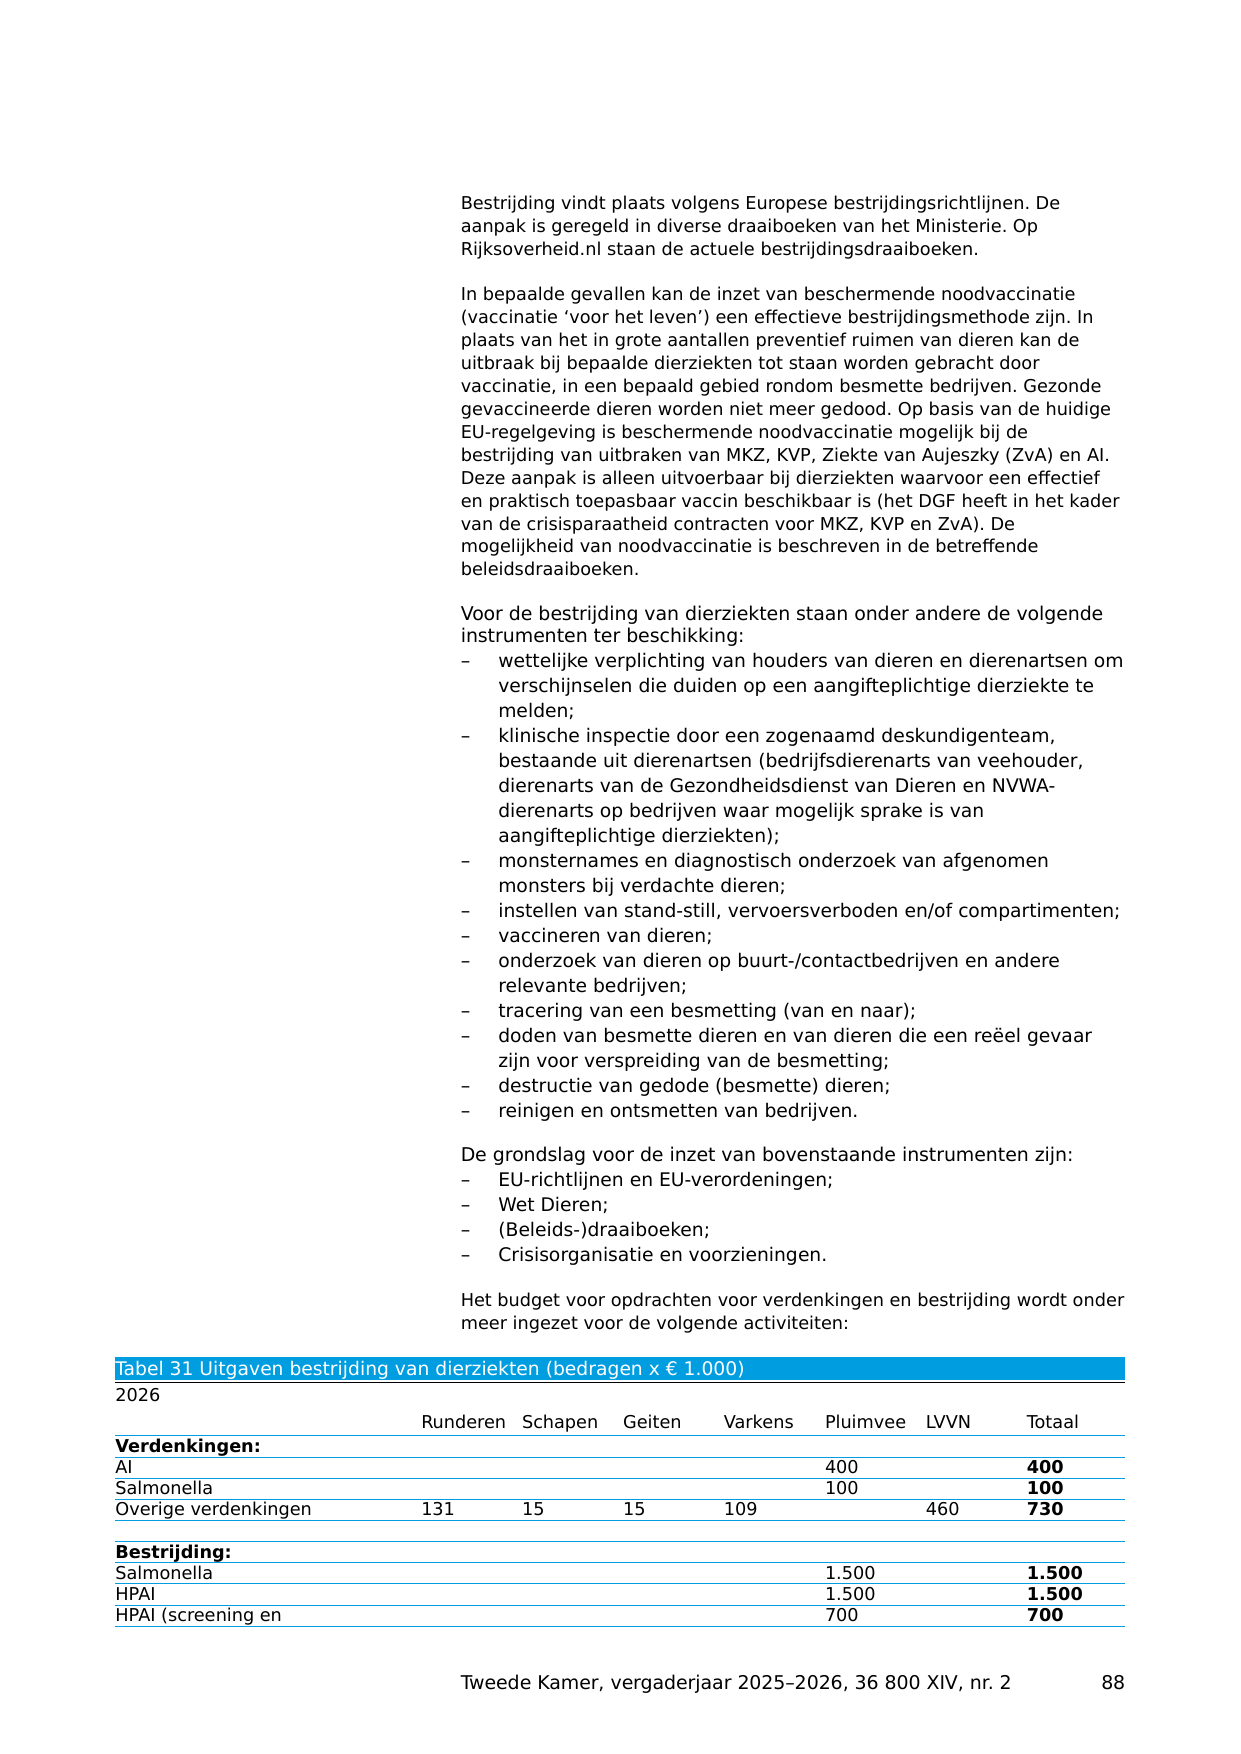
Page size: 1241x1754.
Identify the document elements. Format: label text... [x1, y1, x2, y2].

table_cell [620, 1521, 721, 1541]
table_cell 700 [822, 1606, 923, 1626]
table_cell [418, 1458, 519, 1478]
table_cell [620, 1458, 721, 1478]
table_cell [822, 1500, 923, 1520]
table_cell 700 [1024, 1606, 1125, 1626]
table_cell [721, 1584, 822, 1604]
table_cell Salmonella [115, 1563, 418, 1583]
list reinigen en ontsmetten van bedrijven. [461, 1097, 1125, 1122]
table_cell [519, 1606, 620, 1626]
table_cell [620, 1479, 721, 1499]
table_cell [721, 1479, 822, 1499]
table_cell [519, 1479, 620, 1499]
list tracering van een besmetting (van en naar); [461, 997, 1125, 1022]
table_cell [620, 1584, 721, 1604]
table_cell [721, 1563, 822, 1583]
table_cell 109 [721, 1500, 822, 1520]
table_cell AI [115, 1458, 418, 1478]
table_cell [519, 1542, 620, 1562]
table_cell [1024, 1542, 1125, 1562]
table_cell [418, 1606, 519, 1626]
table_cell 460 [923, 1500, 1024, 1520]
table_cell 2026 [115, 1383, 1125, 1409]
table_cell 100 [1024, 1479, 1125, 1499]
table_cell Pluimvee [822, 1409, 923, 1435]
table_cell [923, 1436, 1024, 1456]
table_cell [620, 1563, 721, 1583]
list instellen van stand-still, vervoersverboden en/of compartimenten; [461, 897, 1125, 922]
list monsternames en diagnostisch onderzoek van afgenomen monsters bij verdachte dieren; [461, 847, 1125, 897]
table_cell [519, 1436, 620, 1456]
table_cell [418, 1584, 519, 1604]
table_cell [721, 1436, 822, 1456]
table_cell [418, 1436, 519, 1456]
table_cell [923, 1458, 1024, 1478]
table_cell [620, 1542, 721, 1562]
table_cell HPAI (screening en [115, 1606, 418, 1626]
table_cell [620, 1436, 721, 1456]
text Het budget voor opdrachten voor verdenkingen en bestrijding wordt onder meer ingezet voor de volgende activiteiten: [461, 1288, 1125, 1334]
table_cell [418, 1563, 519, 1583]
table_cell [923, 1479, 1024, 1499]
table_cell [519, 1458, 620, 1478]
list Crisisorganisatie en voorzieningen. [461, 1241, 1125, 1266]
text Voor de bestrijding van dierziekten staan onder andere de volgende instrumenten ter beschikking: [461, 603, 1125, 647]
list doden van besmette dieren en van dieren die een reëel gevaar zijn voor verspreiding van de besmetting; [461, 1022, 1125, 1072]
table_cell [418, 1479, 519, 1499]
table_cell Totaal [1024, 1409, 1125, 1435]
table_cell [923, 1563, 1024, 1583]
table_cell Bestrijding: [115, 1542, 418, 1562]
list klinische inspectie door een zogenaamd deskundigenteam, bestaande uit dierenartsen (bedrijfsdierenarts van veehouder, dierenarts van de Gezondheidsdienst van Dieren en NVWA-dierenarts op bedrijven waar mogelijk sprake is van aangifteplichtige dierziekten); [461, 722, 1125, 847]
table_cell 1.500 [822, 1563, 923, 1583]
table_cell 1.500 [1024, 1563, 1125, 1583]
table_cell [923, 1542, 1024, 1562]
table_cell [1024, 1521, 1125, 1541]
table_cell [115, 1521, 418, 1541]
table_cell Geiten [620, 1409, 721, 1435]
list vaccineren van dieren; [461, 922, 1125, 947]
table_cell Verdenkingen: [115, 1436, 418, 1456]
table_cell LVVN [923, 1409, 1024, 1435]
table_cell [923, 1521, 1024, 1541]
table_cell [115, 1409, 418, 1435]
table_cell [519, 1521, 620, 1541]
table_cell 400 [1024, 1458, 1125, 1478]
text Bestrijding vindt plaats volgens Europese bestrijdingsrichtlijnen. De aanpak is geregeld in diverse draaiboeken van het Ministerie. Op Rijksoverheid.nl staan de actuele bestrijdingsdraaiboeken. [461, 191, 1125, 259]
text In bepaalde gevallen kan de inzet van beschermende noodvaccinatie (vaccinatie ‘voor het leven’) een effectieve bestrijdingsmethode zijn. In plaats van het in grote aantallen preventief ruimen van dieren kan de uitbraak bij bepaalde dierziekten tot staan worden gebracht door vaccinatie, in een bepaald gebied rondom besmette bedrijven. Gezonde gevaccineerde dieren worden niet meer gedood. Op basis van de huidige EU-regelgeving is beschermende noodvaccinatie mogelijk bij de bestrijding van uitbraken van MKZ, KVP, Ziekte van Aujeszky (ZvA) en AI. Deze aanpak is alleen uitvoerbaar bij dierziekten waarvoor een effectief en praktisch toepasbaar vaccin beschikbaar is (het DGF heeft in het kader van de crisisparaatheid contracten voor MKZ, KVP en ZvA). De mogelijkheid van noodvaccinatie is beschreven in de betreffende beleidsdraaiboeken. [461, 282, 1125, 580]
table_cell [418, 1542, 519, 1562]
table_cell Schapen [519, 1409, 620, 1435]
table_cell Runderen [418, 1409, 519, 1435]
table_cell 15 [620, 1500, 721, 1520]
list wettelijke verplichting van houders van dieren en dierenartsen om verschijnselen die duiden op een aangifteplichtige dierziekte te melden; [461, 647, 1125, 722]
table_cell [822, 1436, 923, 1456]
table_cell Overige verdenkingen [115, 1500, 418, 1520]
table_cell [620, 1606, 721, 1626]
table_cell [519, 1563, 620, 1583]
table_cell [923, 1606, 1024, 1626]
table_cell 100 [822, 1479, 923, 1499]
table_cell [822, 1542, 923, 1562]
table_cell Salmonella [115, 1479, 418, 1499]
table_cell 1.500 [1024, 1584, 1125, 1604]
list destructie van gedode (besmette) dieren; [461, 1072, 1125, 1097]
list onderzoek van dieren op buurt-/contactbedrijven en andere relevante bedrijven; [461, 947, 1125, 997]
list (Beleids-)draaiboeken; [461, 1216, 1125, 1241]
text De grondslag voor de inzet van bovenstaande instrumenten zijn: [461, 1144, 1125, 1166]
table_cell [822, 1521, 923, 1541]
list EU-richtlijnen en EU-verordeningen; [461, 1166, 1125, 1191]
table_cell [721, 1542, 822, 1562]
table_cell [721, 1458, 822, 1478]
table_cell 730 [1024, 1500, 1125, 1520]
table_cell 1.500 [822, 1584, 923, 1604]
table_cell HPAI [115, 1584, 418, 1604]
list Wet Dieren; [461, 1191, 1125, 1216]
table_cell [1024, 1436, 1125, 1456]
table_cell [923, 1584, 1024, 1604]
table_cell Varkens [721, 1409, 822, 1435]
table_cell [721, 1606, 822, 1626]
table_cell 15 [519, 1500, 620, 1520]
table_cell 400 [822, 1458, 923, 1478]
table_cell [721, 1521, 822, 1541]
table_cell [519, 1584, 620, 1604]
table_cell [418, 1521, 519, 1541]
table_cell 131 [418, 1500, 519, 1520]
